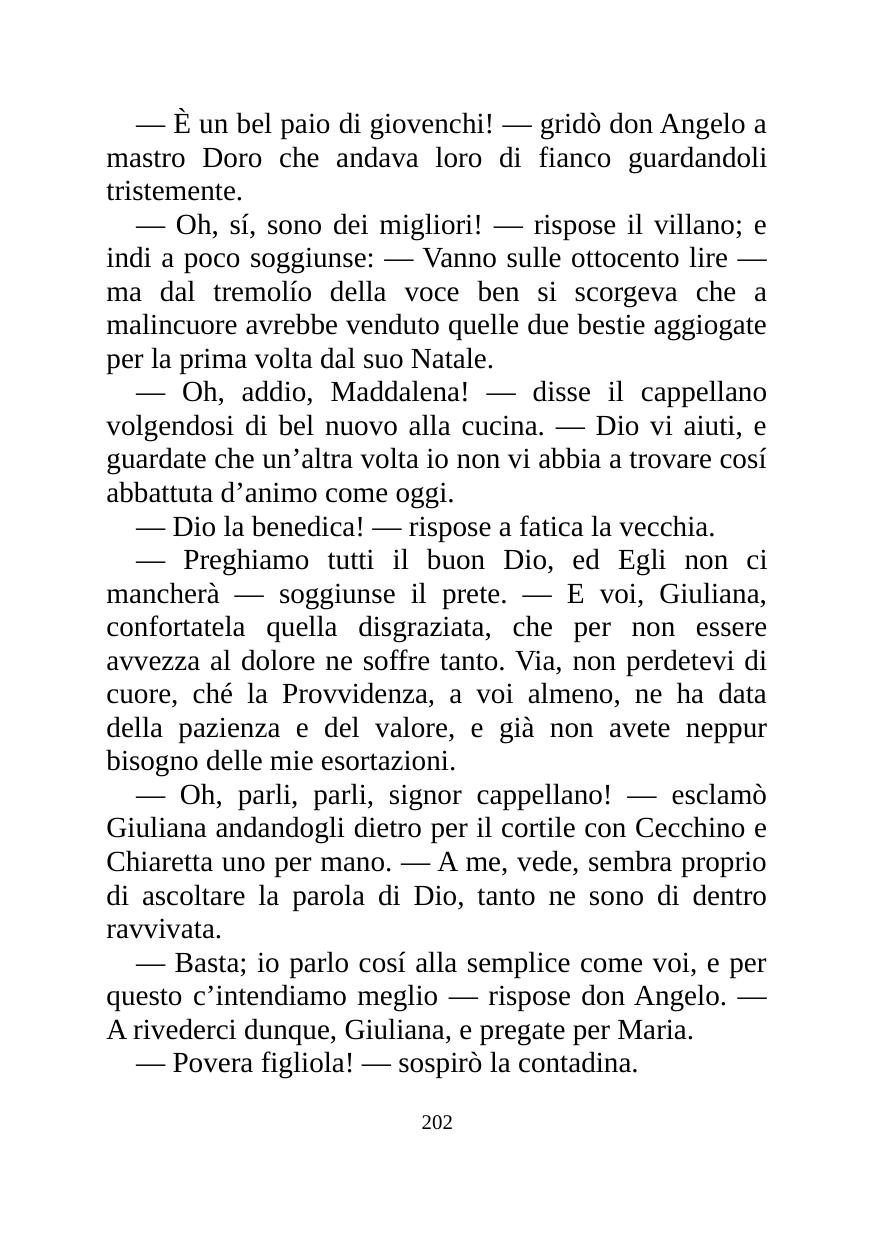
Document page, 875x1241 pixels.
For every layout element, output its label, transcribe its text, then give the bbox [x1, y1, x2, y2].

text — Oh, parli, parli, signor cappellano! — esclamò Giuliana andandogli dietro per il cortile con Cecchino e Chiaretta uno per mano. — A me, vede, sembra proprio di ascoltare la parola di Dio, tanto ne sono di dentro ravvivata. [106, 777, 768, 945]
text — Oh, addio, Maddalena! — disse il cappellano volgendosi di bel nuovo alla cucina. — Dio vi aiuti, e guardate che un’altra volta io non vi abbia a trovare cosí abbattuta d’animo come oggi. [106, 374, 768, 509]
text — È un bel paio di giovenchi! — gridò don Angelo a mastro Doro che andava loro di fianco guardandoli tristemente. [106, 106, 768, 207]
text — Povera figliola! — sospirò la contadina. [106, 1045, 768, 1079]
text — Basta; io parlo cosí alla semplice come voi, e per questo c’intendiamo meglio — rispose don Angelo. — A rivederci dunque, Giuliana, e pregate per Maria. [106, 945, 768, 1045]
text — Oh, sí, sono dei migliori! — rispose il villano; e indi a poco soggiunse: — Vanno sulle ottocento lire — ma dal tremolío della voce ben si scorgeva che a malincuore avrebbe venduto quelle due bestie aggiogate per la prima volta dal suo Natale. [106, 207, 768, 374]
text — Preghiamo tutti il buon Dio, ed Egli non ci mancherà — soggiunse il prete. — E voi, Giuliana, confortatela quella disgraziata, che per non essere avvezza al dolore ne soffre tanto. Via, non perdetevi di cuore, ché la Provvidenza, a voi almeno, ne ha data della pazienza e del valore, e già non avete neppur bisogno delle mie esortazioni. [106, 542, 768, 777]
text — Dio la benedica! — rispose a fatica la vecchia. [106, 509, 768, 542]
